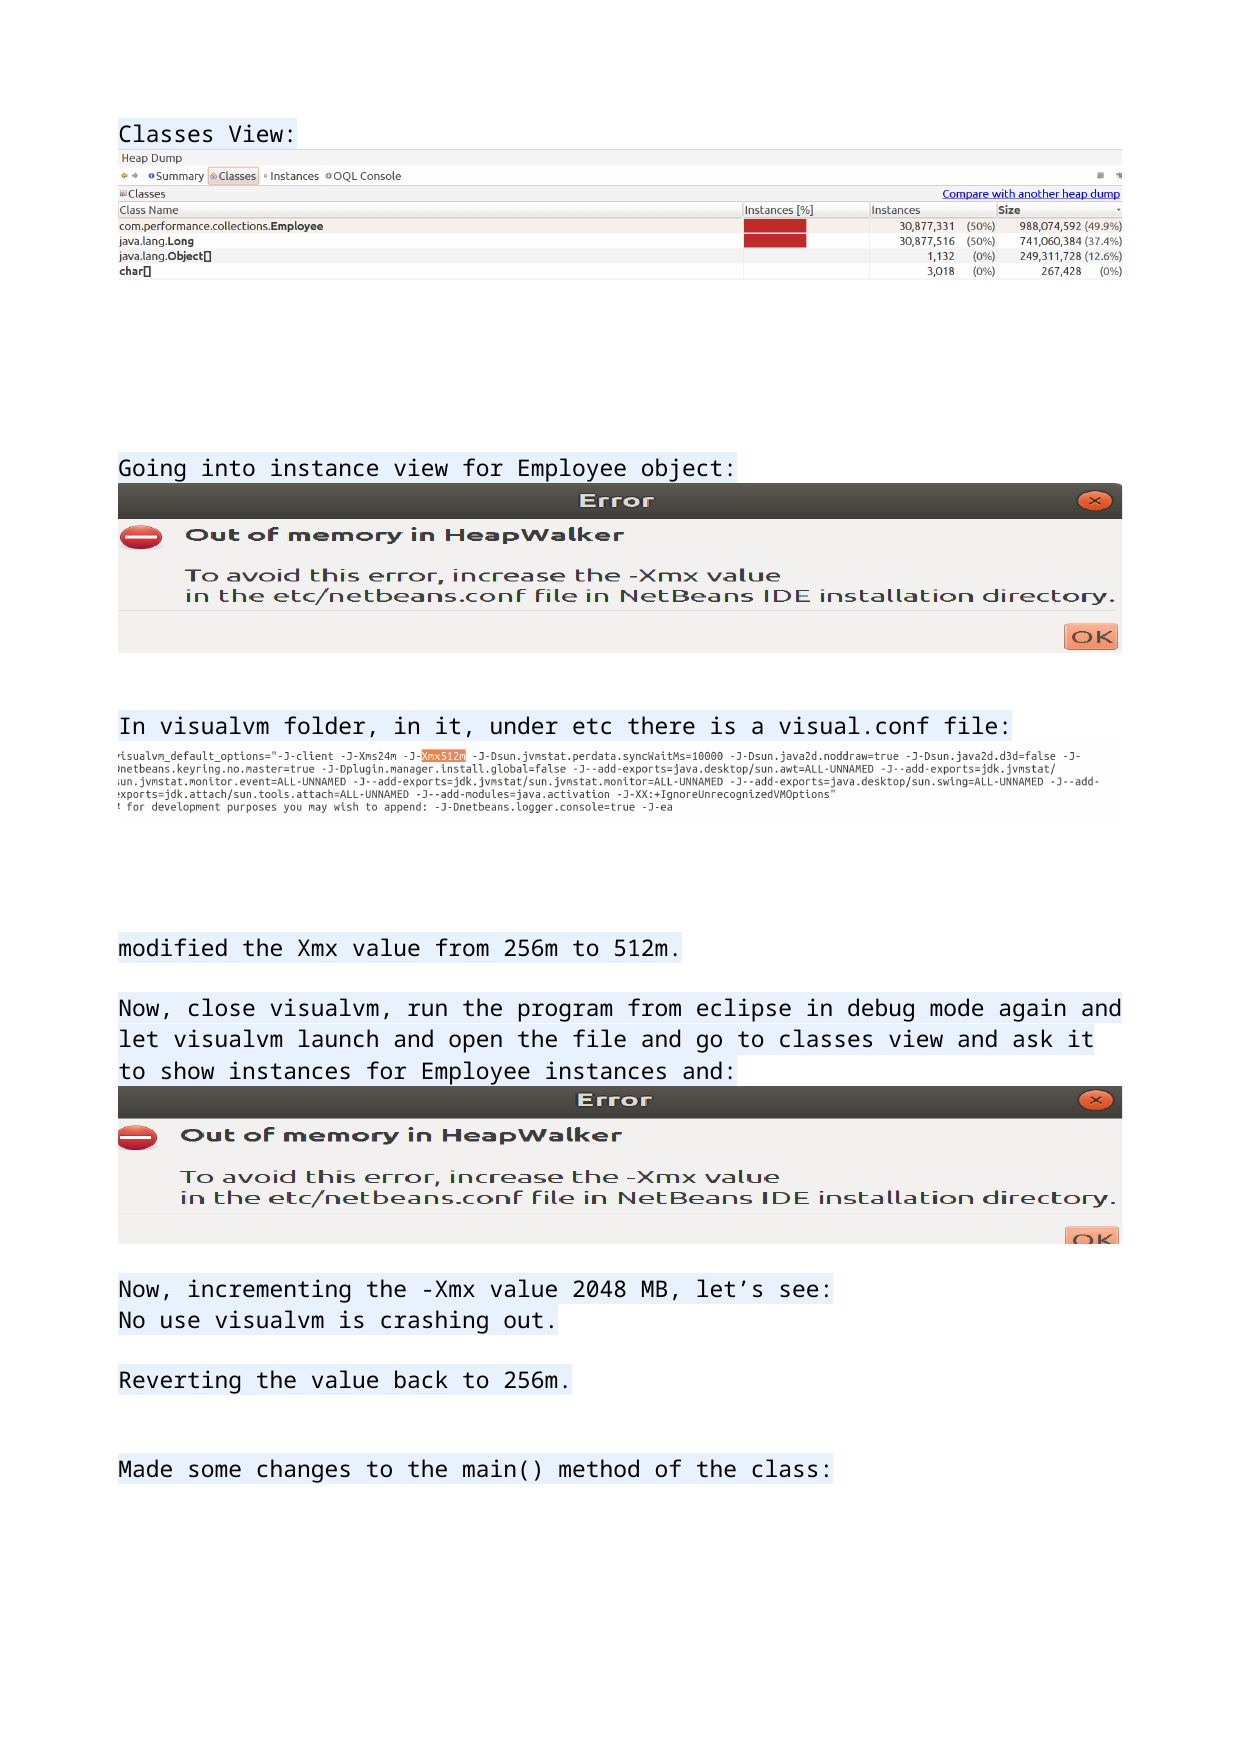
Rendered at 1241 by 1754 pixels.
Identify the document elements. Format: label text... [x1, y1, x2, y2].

text Reverting the value back to 256m. [118, 1364, 1122, 1395]
text Going into instance view for Employee object: [118, 452, 1122, 483]
text Classes View: [118, 118, 1122, 149]
text Made some changes to the main() method of the class: [118, 1453, 1122, 1484]
picture [118, 483, 1123, 653]
picture [118, 149, 1123, 280]
text No use visualvm is crashing out. [118, 1304, 1122, 1335]
text In visualvm folder, in it, under etc there is a visual.conf file: [118, 710, 1122, 741]
text Now, close visualvm, run the program from eclipse in debug mode again and let visualvm launch and open the file and go to classes view and ask it to show instances for Employee instances and: [118, 992, 1122, 1086]
picture [118, 741, 1123, 818]
picture [118, 1086, 1123, 1244]
text modified the Xmx value from 256m to 512m. [118, 932, 1122, 963]
text Now, incrementing the -Xmx value 2048 MB, let’s see: [118, 1273, 1122, 1304]
